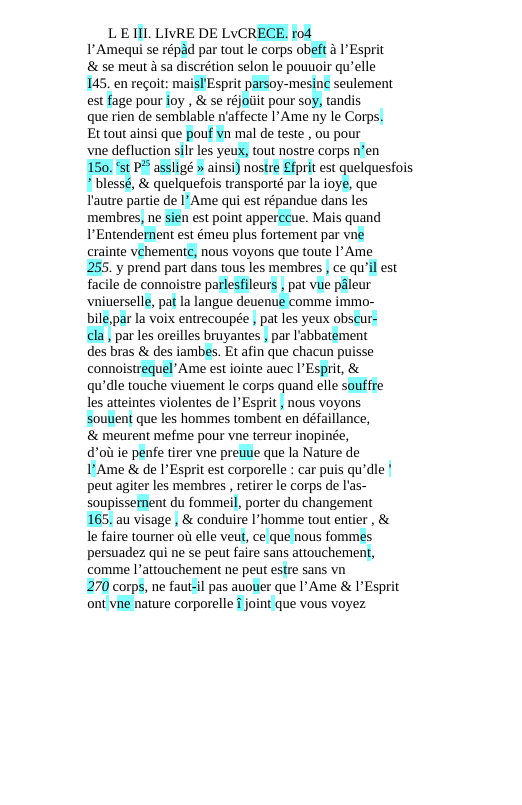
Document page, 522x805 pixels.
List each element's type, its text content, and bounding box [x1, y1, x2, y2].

text L E III. LIvRE DE LvCRECE. ro4 l’Amequi se répàd par tout le corps obeft à l’Esprit & se meut à sa discrétion selon le pouuoir qu’elle I45. en reçoit: maisl'Esprit parsoy-mesinc seulement est fage pour ioy , & se réjoüit pour soy, tandis que rien de semblable n'affecte l’Ame ny le Corps. Et tout ainsi que pouf vn mal de teste , ou pour vne defluction silr les yeux, tout nostre corps n’en 15o. cst P25 assligé » ainsi) nostre £fprit est quelquesfois ’ blessé, & quelquefois transporté par la ioye, que l'autre partie de l’Ame qui est répandue dans les membres, ne sien est point apperccue. Mais quand l’Entendernent est émeu plus fortement par vne crainte vchementc, nous voyons que toute l’Ame 255. y prend part dans tous les membres , ce qu’il est facile de connoistre parlesfileurs , pat vue pâleur vniuerselle, pat la langue deuenue comme immo- bile,par la voix entrecoupée , pat les yeux obscur- cla , par les oreilles bruyantes , par l'abbatement des bras & des iambes. Et afin que chacun puisse connoistrequel’Ame est iointe auec l’Esprit, & qu’dle touche viuement le corps quand elle souffre les atteintes violentes de l’Esprit , nous voyons souuent que les hommes tombent en défaillance, & meurent mefme pour vne terreur inopinée, d’où ie penfe tirer vne preuue que la Nature de l’Ame & de l’Esprit est corporelle : car puis qu’dle ' peut agiter les membres , retirer le corps de l'as- soupissernent du fommeil, porter du changement 165. au visage , & conduire l’homme tout entier , & le faire tourner où elle veut, ce que nous fommes persuadez qui ne se peut faire sans attouchement, comme l’attouchement ne peut estre sans vn 270 corps, ne faut-il pas auouer que l’Ame & l’Esprit ont vne nature corporelle î joint que vous voyez [87, 24, 488, 611]
